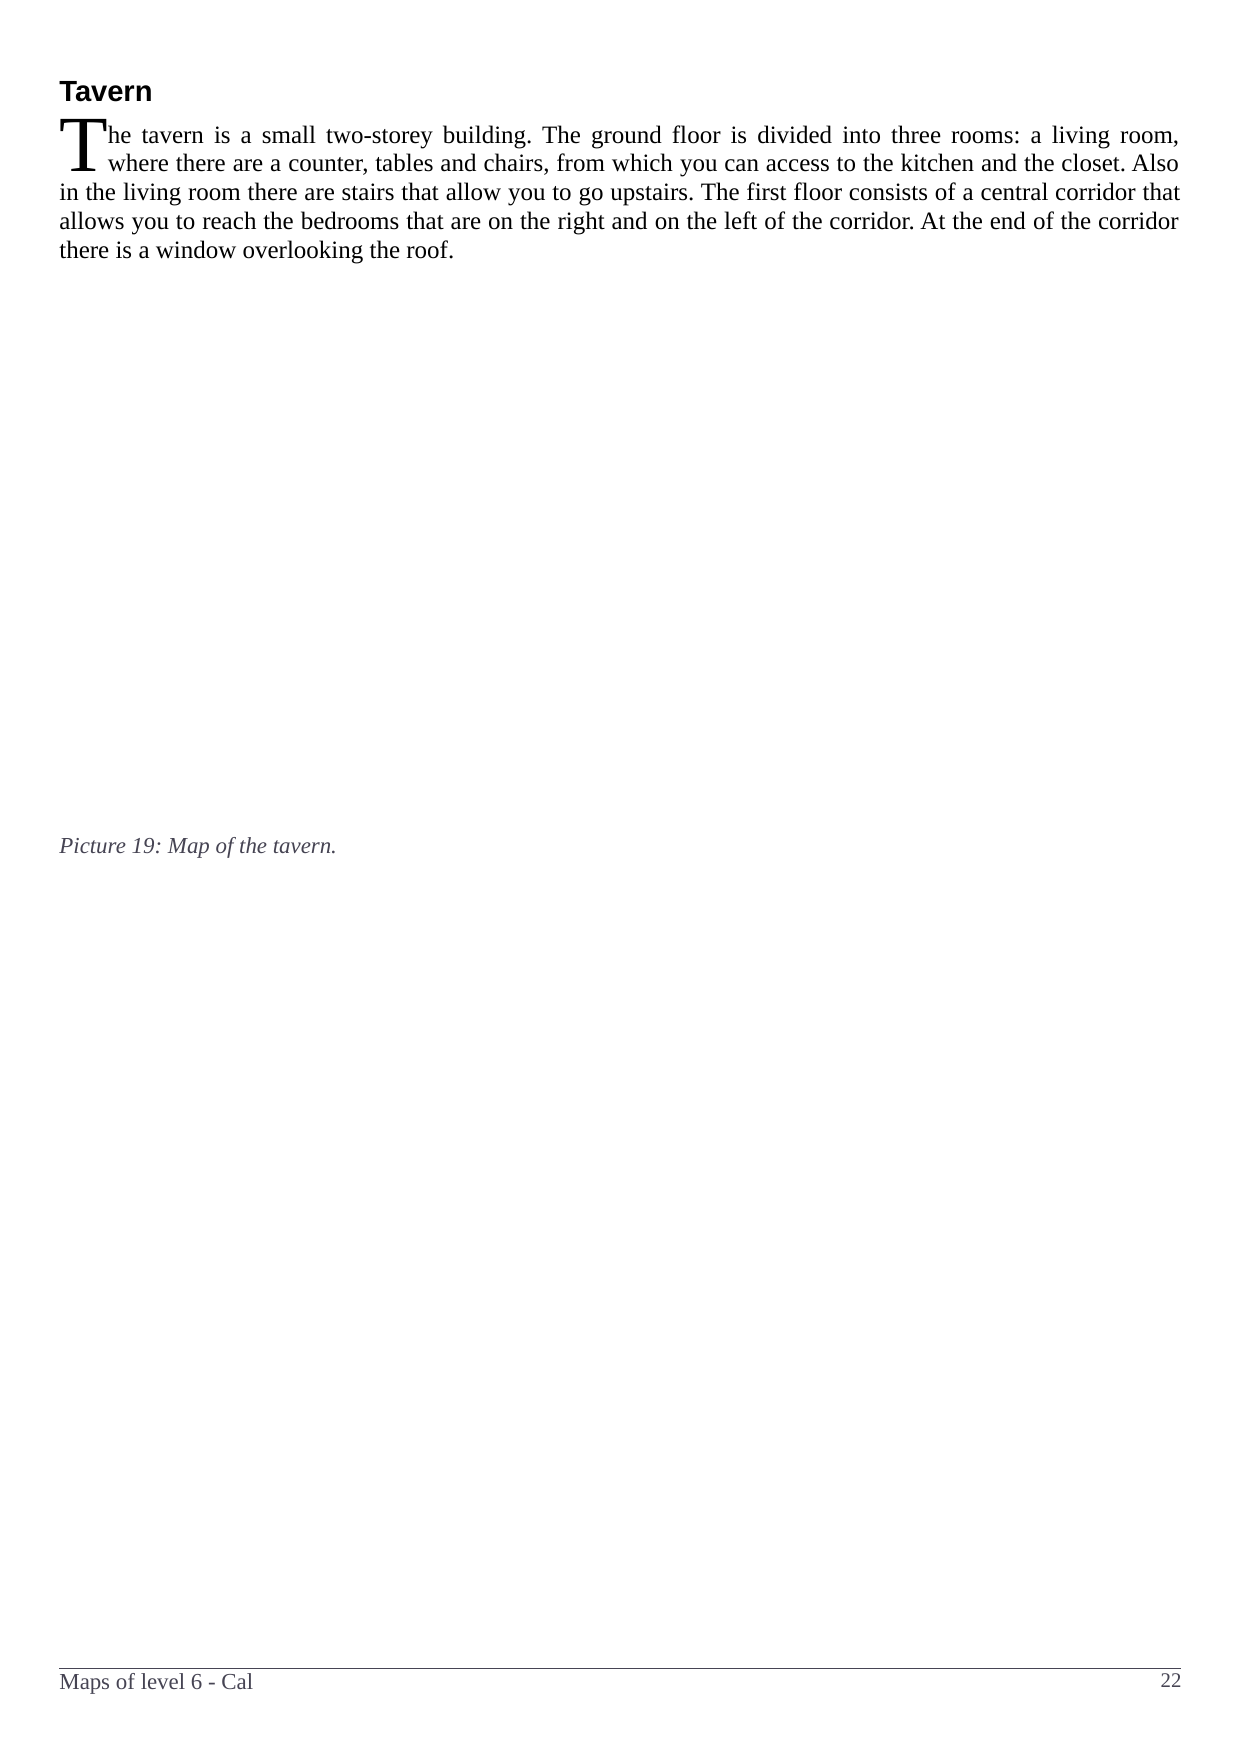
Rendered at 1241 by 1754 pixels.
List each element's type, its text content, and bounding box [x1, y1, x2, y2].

text Picture 19: Map of the tavern. [59, 282, 1181, 858]
text The tavern is a small two-storey building. The ground floor is divided into three rooms: a living room, where there are a counter, tables and chairs, from which you can access to the kitchen and the closet. Also in the living room there are stairs that allow you to go upstairs. The first floor consists of a central corridor that allows you to reach the bedrooms that are on the right and on the left of the corridor. At the end of the corridor there is a window overlooking the roof. [59, 120, 1181, 263]
subtitle Tavern [59, 74, 1181, 107]
